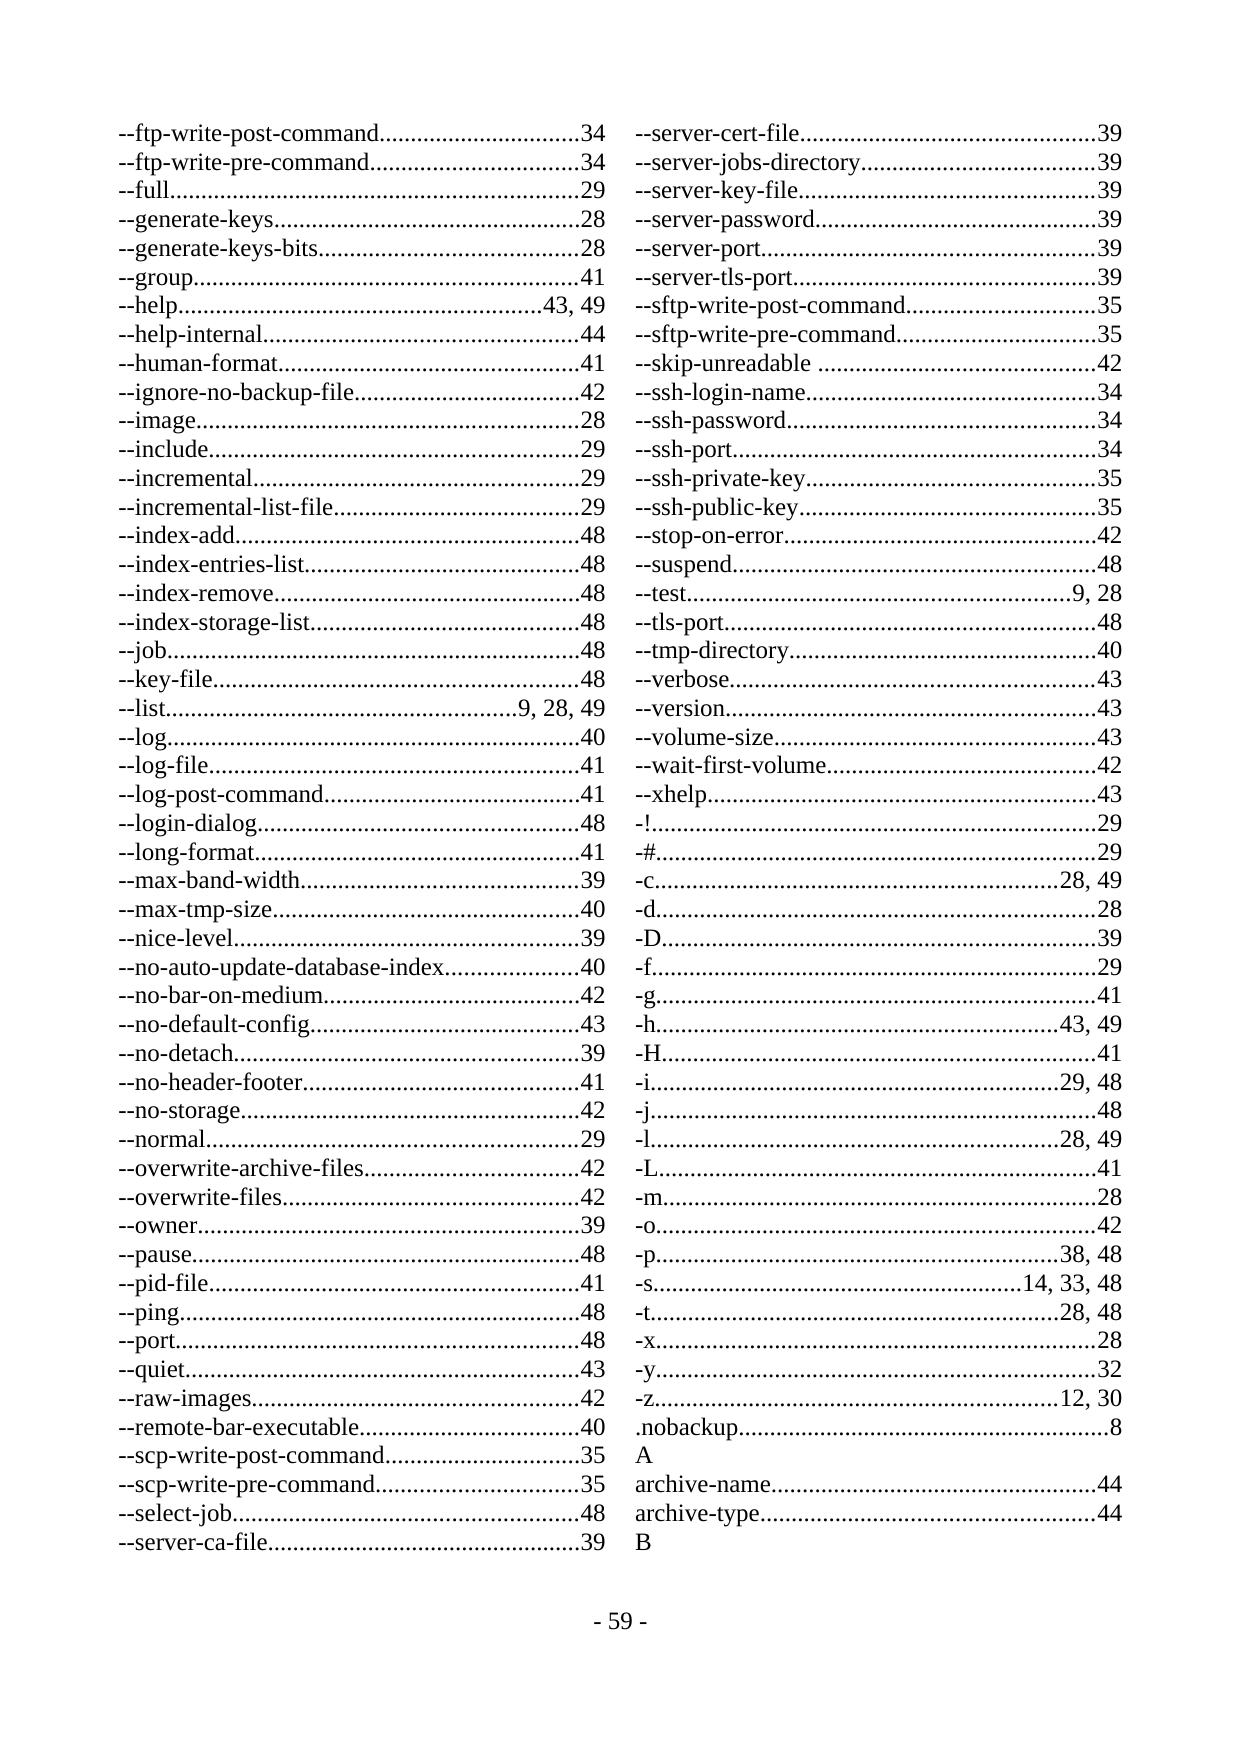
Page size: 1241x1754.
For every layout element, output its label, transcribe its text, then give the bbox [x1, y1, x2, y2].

text --max-tmp-size 40 [118, 894, 605, 923]
text --include 29 [118, 434, 605, 463]
text --server-ca-file 39 [118, 1527, 605, 1556]
text --list 9, 28, 49 [118, 693, 605, 722]
text --scp-write-post-command 35 [118, 1441, 605, 1469]
text --server-key-file 39 [635, 176, 1122, 204]
text --xhelp 43 [635, 779, 1122, 808]
text --incremental 29 [118, 463, 605, 492]
text --key-file 48 [118, 664, 605, 693]
text --help-internal 44 [118, 319, 605, 348]
text --ftp-write-pre-command 34 [118, 147, 605, 176]
text --max-band-width 39 [118, 866, 605, 894]
text .nobackup 8 [635, 1412, 1122, 1441]
text -h 43, 49 [635, 1009, 1122, 1038]
text --server-password 39 [635, 204, 1122, 233]
text --full 29 [118, 176, 605, 204]
text A [635, 1441, 1122, 1469]
text -c 28, 49 [635, 866, 1122, 894]
text archive-type 44 [635, 1498, 1122, 1527]
text --log-post-command 41 [118, 779, 605, 808]
text --quiet 43 [118, 1354, 605, 1383]
text -! 29 [635, 808, 1122, 837]
text -o 42 [635, 1211, 1122, 1239]
text --no-auto-update-database-index 40 [118, 952, 605, 981]
text --generate-keys 28 [118, 204, 605, 233]
text --log 40 [118, 722, 605, 751]
text --server-tls-port 39 [635, 262, 1122, 291]
text --incremental-list-file 29 [118, 492, 605, 521]
text --server-jobs-directory 39 [635, 147, 1122, 176]
text --test 9, 28 [635, 578, 1122, 607]
text --tmp-directory 40 [635, 636, 1122, 664]
text -x 28 [635, 1326, 1122, 1354]
text -l 28, 49 [635, 1124, 1122, 1153]
text archive-name 44 [635, 1469, 1122, 1498]
text -z 12, 30 [635, 1383, 1122, 1412]
text -i 29, 48 [635, 1067, 1122, 1096]
text --no-bar-on-medium 42 [118, 981, 605, 1009]
text --ssh-port 34 [635, 434, 1122, 463]
text --index-remove 48 [118, 578, 605, 607]
text --overwrite-archive-files 42 [118, 1153, 605, 1182]
text --ignore-no-backup-file 42 [118, 377, 605, 406]
text --verbose 43 [635, 664, 1122, 693]
text --remote-bar-executable 40 [118, 1412, 605, 1441]
text --job 48 [118, 636, 605, 664]
text --suspend 48 [635, 549, 1122, 578]
text --stop-on-error 42 [635, 521, 1122, 549]
text --ftp-write-post-command 34 [118, 118, 605, 147]
text --log-file 41 [118, 751, 605, 779]
text --login-dialog 48 [118, 808, 605, 837]
text --image 28 [118, 406, 605, 434]
text --index-storage-list 48 [118, 607, 605, 636]
text --group 41 [118, 262, 605, 291]
text --sftp-write-post-command 35 [635, 291, 1122, 319]
text --port 48 [118, 1326, 605, 1354]
text --scp-write-pre-command 35 [118, 1469, 605, 1498]
text -g 41 [635, 981, 1122, 1009]
text -H 41 [635, 1038, 1122, 1067]
text -d 28 [635, 894, 1122, 923]
text -f 29 [635, 952, 1122, 981]
text --pid-file 41 [118, 1268, 605, 1297]
text --ssh-login-name 34 [635, 377, 1122, 406]
text --pause 48 [118, 1239, 605, 1268]
text -s 14, 33, 48 [635, 1268, 1122, 1297]
text -t 28, 48 [635, 1297, 1122, 1326]
text -L 41 [635, 1153, 1122, 1182]
text -j 48 [635, 1096, 1122, 1124]
text --long-format 41 [118, 837, 605, 866]
text --owner 39 [118, 1211, 605, 1239]
text --sftp-write-pre-command 35 [635, 319, 1122, 348]
text --server-port 39 [635, 233, 1122, 262]
text --normal 29 [118, 1124, 605, 1153]
text --index-entries-list 48 [118, 549, 605, 578]
text --volume-size 43 [635, 722, 1122, 751]
text -y 32 [635, 1354, 1122, 1383]
text --no-storage 42 [118, 1096, 605, 1124]
text --tls-port 48 [635, 607, 1122, 636]
text --ssh-public-key 35 [635, 492, 1122, 521]
text --skip-unreadable 42 [635, 348, 1122, 377]
text --help 43, 49 [118, 291, 605, 319]
text --raw-images 42 [118, 1383, 605, 1412]
text --no-default-config 43 [118, 1009, 605, 1038]
text --server-cert-file 39 [635, 118, 1122, 147]
text --no-header-footer 41 [118, 1067, 605, 1096]
text --ping 48 [118, 1297, 605, 1326]
text --nice-level 39 [118, 923, 605, 952]
text -# 29 [635, 837, 1122, 866]
text --index-add 48 [118, 521, 605, 549]
text -m 28 [635, 1182, 1122, 1211]
text --select-job 48 [118, 1498, 605, 1527]
text --ssh-password 34 [635, 406, 1122, 434]
text --generate-keys-bits 28 [118, 233, 605, 262]
text --ssh-private-key 35 [635, 463, 1122, 492]
text --no-detach 39 [118, 1038, 605, 1067]
text --wait-first-volume 42 [635, 751, 1122, 779]
text --overwrite-files 42 [118, 1182, 605, 1211]
text --human-format 41 [118, 348, 605, 377]
text --version 43 [635, 693, 1122, 722]
text -p 38, 48 [635, 1239, 1122, 1268]
text B [635, 1527, 1122, 1556]
text -D 39 [635, 923, 1122, 952]
